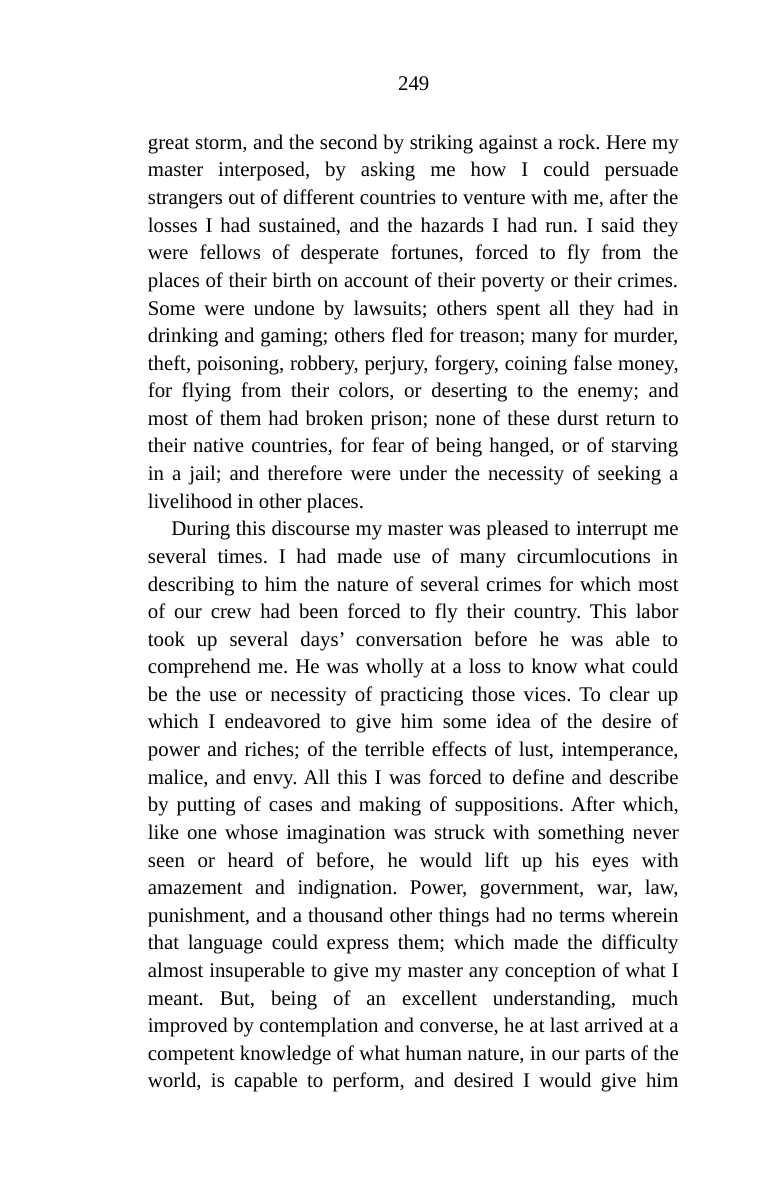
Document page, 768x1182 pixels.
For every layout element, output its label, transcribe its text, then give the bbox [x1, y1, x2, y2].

text great storm, and the second by striking against a rock. Here my master interposed, by asking me how I could persuade strangers out of different countries to venture with me, after the losses I had sustained, and the hazards I had run. I said they were fellows of desperate fortunes, forced to fly from the places of their birth on account of their poverty or their crimes. Some were undone by lawsuits; others spent all they had in drinking and gaming; others fled for treason; many for murder, theft, poisoning, robbery, perjury, forgery, coining false money, for flying from their colors, or deserting to the enemy; and most of them had broken prison; none of these durst return to their native countries, for fear of being hanged, or of starving in a jail; and therefore were under the necessity of seeking a livelihood in other places. [148, 130, 679, 513]
text During this discourse my master was pleased to interrupt me several times. I had made use of many circumlocutions in describing to him the nature of several crimes for which most of our crew had been forced to fly their country. This labor took up several days’ conversation before he was able to comprehend me. He was wholly at a loss to know what could be the use or necessity of practicing those vices. To clear up which I endeavored to give him some idea of the desire of power and riches; of the terrible effects of lust, intemperance, malice, and envy. All this I was forced to define and describe by putting of cases and making of suppositions. After which, like one whose imagination was struck with something never seen or heard of before, he would lift up his eyes with amazement and indignation. Power, government, war, law, punishment, and a thousand other things had no terms wherein that language could express them; which made the difficulty almost insuperable to give my master any conception of what I meant. But, being of an excellent understanding, much improved by contemplation and converse, he at last arrived at a competent knowledge of what human nature, in our parts of the world, is capable to perform, and desired I would give him [148, 516, 679, 1092]
